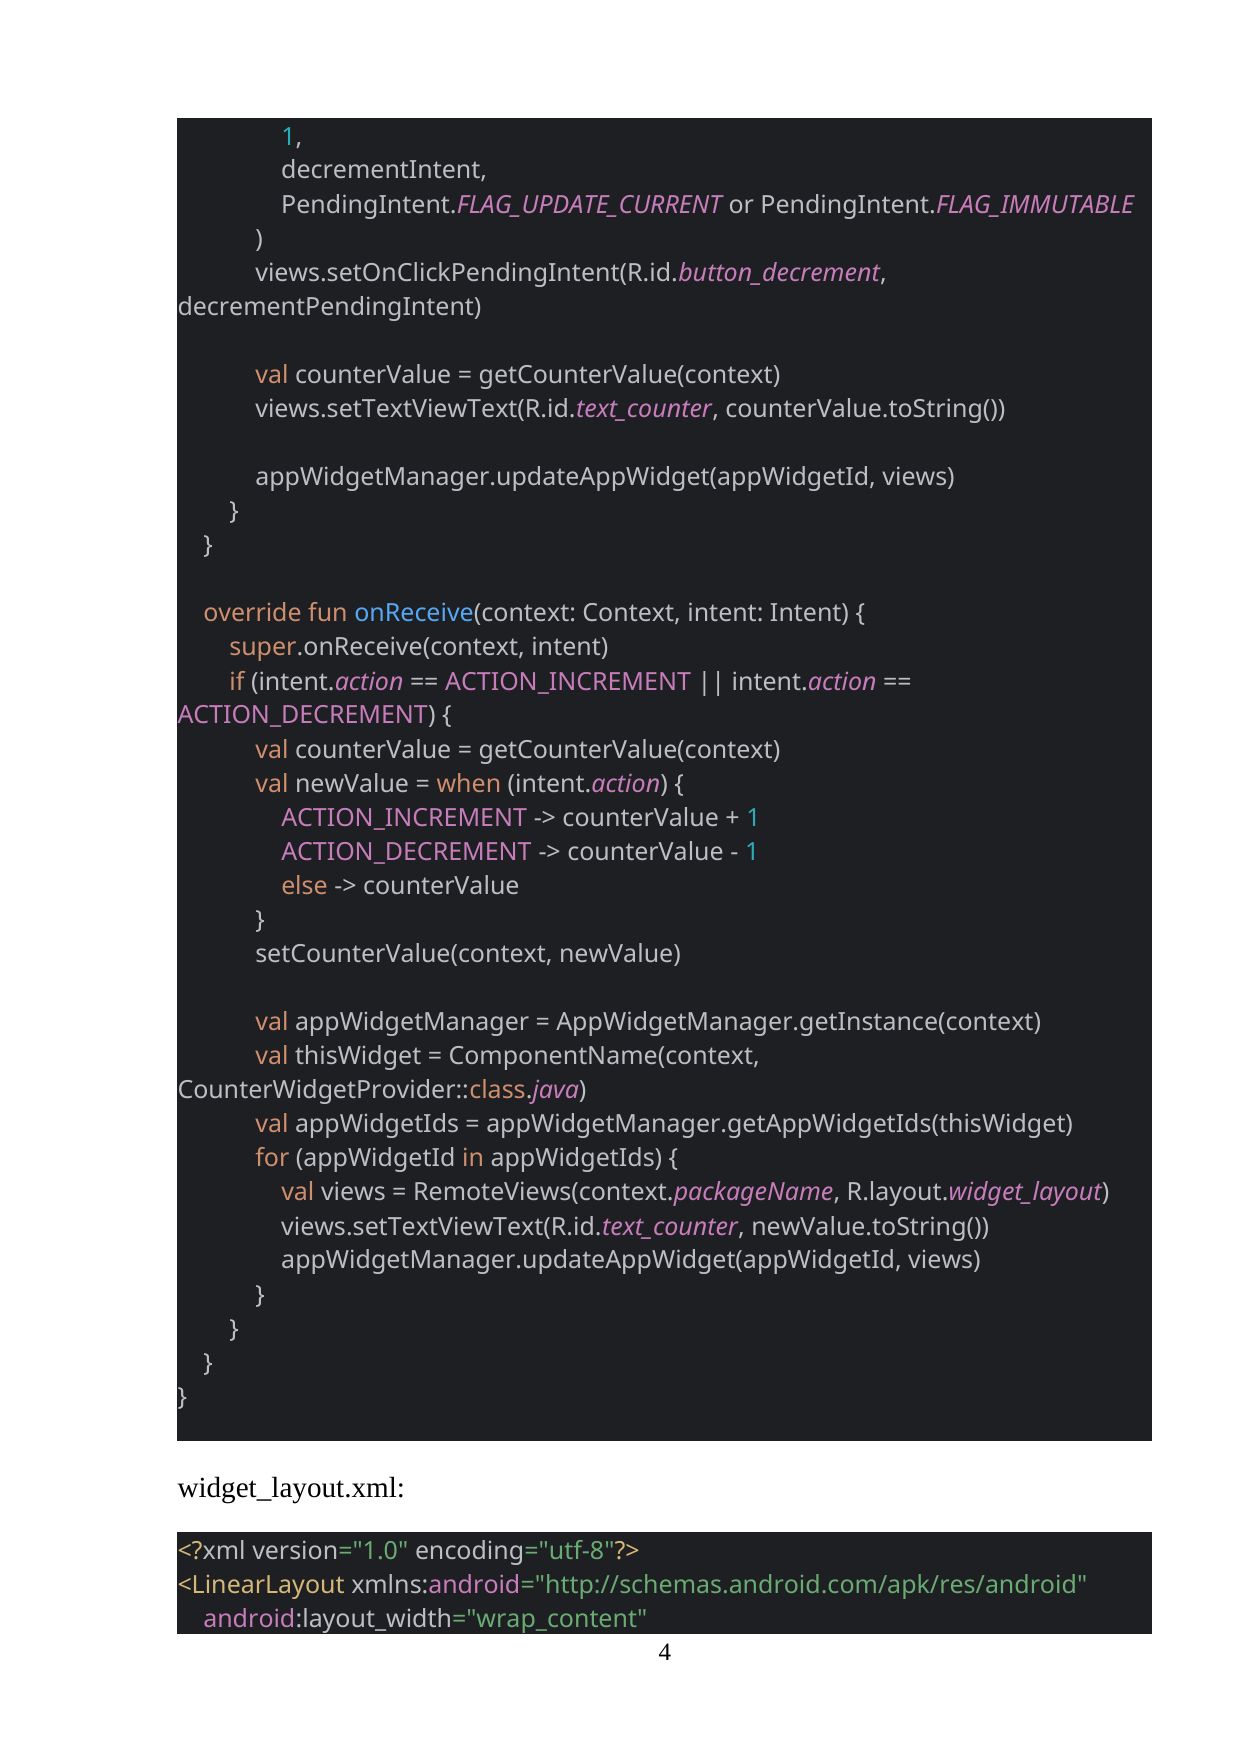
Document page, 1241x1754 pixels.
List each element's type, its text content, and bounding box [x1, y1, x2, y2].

text <?xml version="1.0" encoding="utf-8"?> <LinearLayout xmlns:android="http://schemas.android.com/apk/res/android" android:layout_width="wrap_content" [177, 1532, 1152, 1634]
text widget_layout.xml: [177, 1470, 1152, 1503]
text 1, decrementIntent, PendingIntent.FLAG_UPDATE_CURRENT or PendingIntent.FLAG_IMMUTABLE ) views.setOnClickPendingIntent(R.id.button_decrement, decrementPendingIntent) val counterValue = getCounterValue(context) views.setTextViewText(R.id.text_counter, counterValue.toString()) appWidgetManager.updateAppWidget(appWidgetId, views) } } override fun onReceive(context: Context, intent: Intent) { super.onReceive(context, intent) if (intent.action == ACTION_INCREMENT || intent.action == ACTION_DECREMENT) { val counterValue = getCounterValue(context) val newValue = when (intent.action) { ACTION_INCREMENT -> counterValue + 1 ACTION_DECREMENT -> counterValue - 1 else -> counterValue } setCounterValue(context, newValue) val appWidgetManager = AppWidgetManager.getInstance(context) val thisWidget = ComponentName(context, CounterWidgetProvider::class.java) val appWidgetIds = appWidgetManager.getAppWidgetIds(thisWidget) for (appWidgetId in appWidgetIds) { val views = RemoteViews(context.packageName, R.layout.widget_layout) views.setTextViewText(R.id.text_counter, newValue.toString()) appWidgetManager.updateAppWidget(appWidgetId, views) } } } } [177, 118, 1152, 1441]
